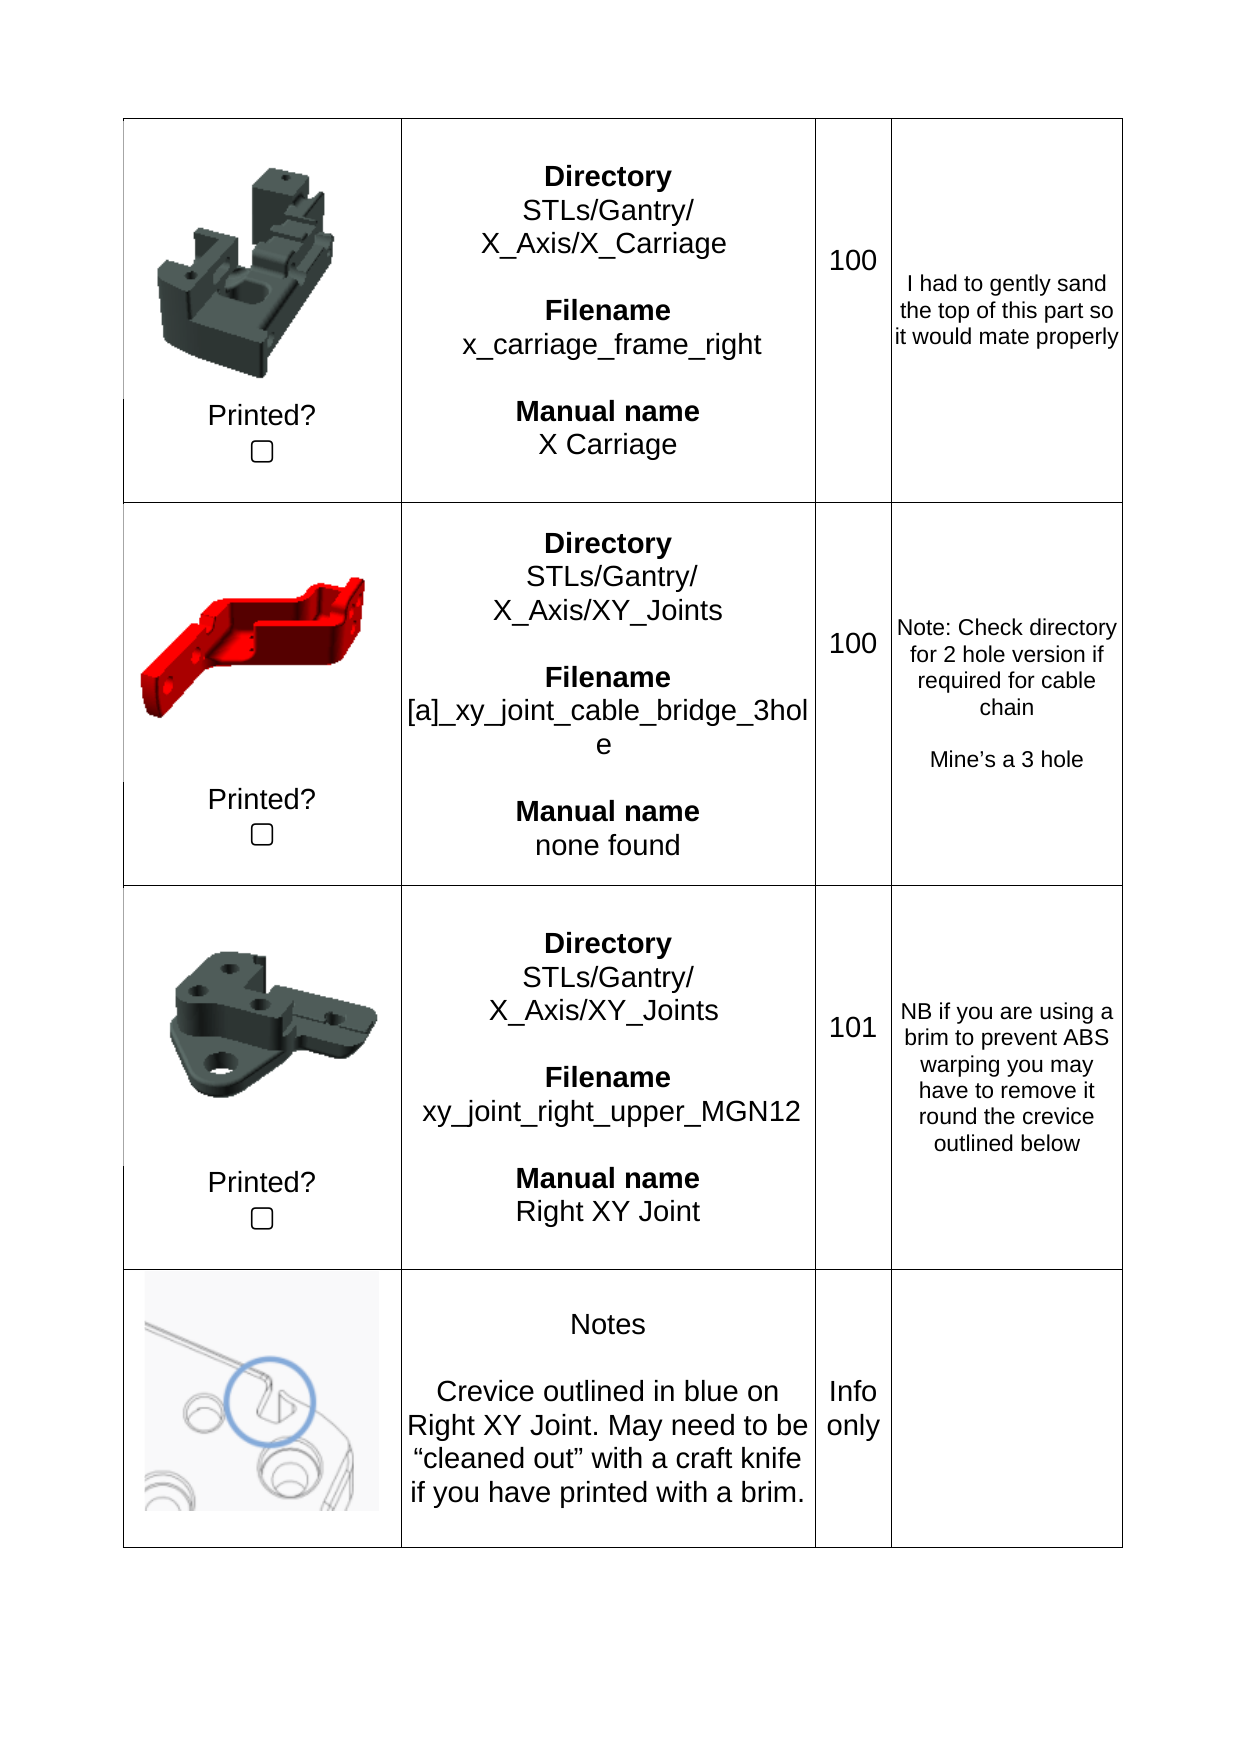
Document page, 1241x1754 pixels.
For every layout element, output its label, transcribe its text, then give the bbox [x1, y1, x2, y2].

table_cell Printed? ▢ [124, 399, 401, 502]
table_cell Printed? ▢ [124, 782, 401, 885]
picture [123, 121, 401, 399]
table_cell I had to gently sand the top of this part so it would mate properly [892, 119, 1122, 502]
table_cell 101 [816, 886, 891, 1269]
table_cell [124, 1270, 401, 1547]
table_cell Info only [816, 1270, 891, 1547]
table_cell NB if you are using a brim to prevent ABS warping you may have to remove it round the crevice outlined below [892, 886, 1122, 1269]
table_cell 100 [816, 119, 891, 502]
picture [123, 888, 401, 1166]
table_cell Printed? ▢ [124, 1166, 401, 1269]
table_cell Directory STLs/Gantry/ X_Axis/XY_Joints Filename xy_joint_right_upper_MGN12 Manual name Right XY Joint [402, 886, 815, 1269]
picture [123, 504, 401, 782]
table_cell 100 [816, 503, 891, 885]
table_cell Notes Crevice outlined in blue on Right XY Joint. May need to be “cleaned out” with a craft knife if you have printed with a brim. [402, 1270, 815, 1547]
table_cell Directory STLs/Gantry/ X_Axis/XY_Joints Filename [a]_xy_joint_cable_bridge_3hole Manual name none found [402, 503, 815, 885]
table_cell Note: Check directory for 2 hole version if required for cable chain Mine’s a 3 hole [892, 503, 1122, 885]
picture [144, 1271, 379, 1511]
table_cell Directory STLs/Gantry/ X_Axis/X_Carriage Filename x_carriage_frame_right Manual name X Carriage [402, 119, 815, 502]
table_cell [892, 1270, 1122, 1547]
